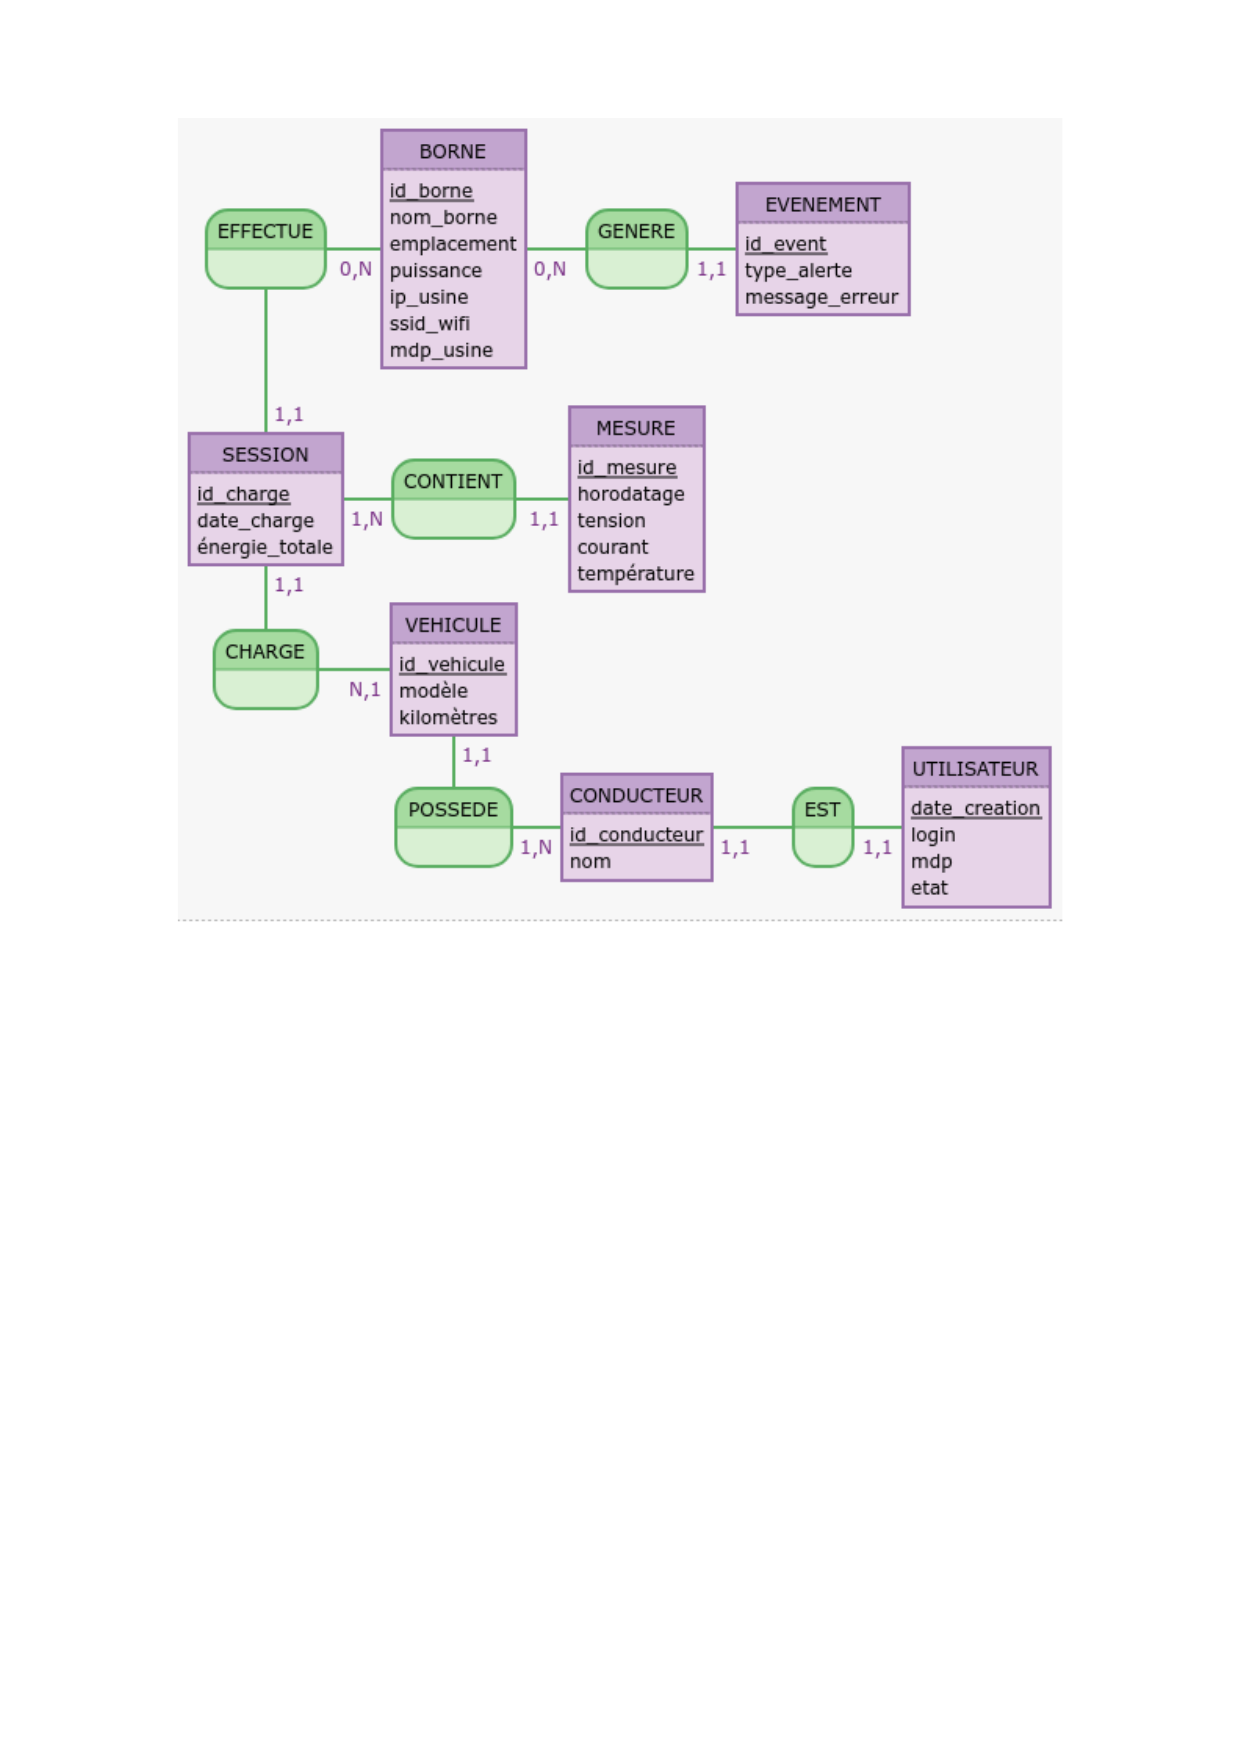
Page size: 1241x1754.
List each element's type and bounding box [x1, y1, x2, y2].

picture [177, 118, 1063, 923]
